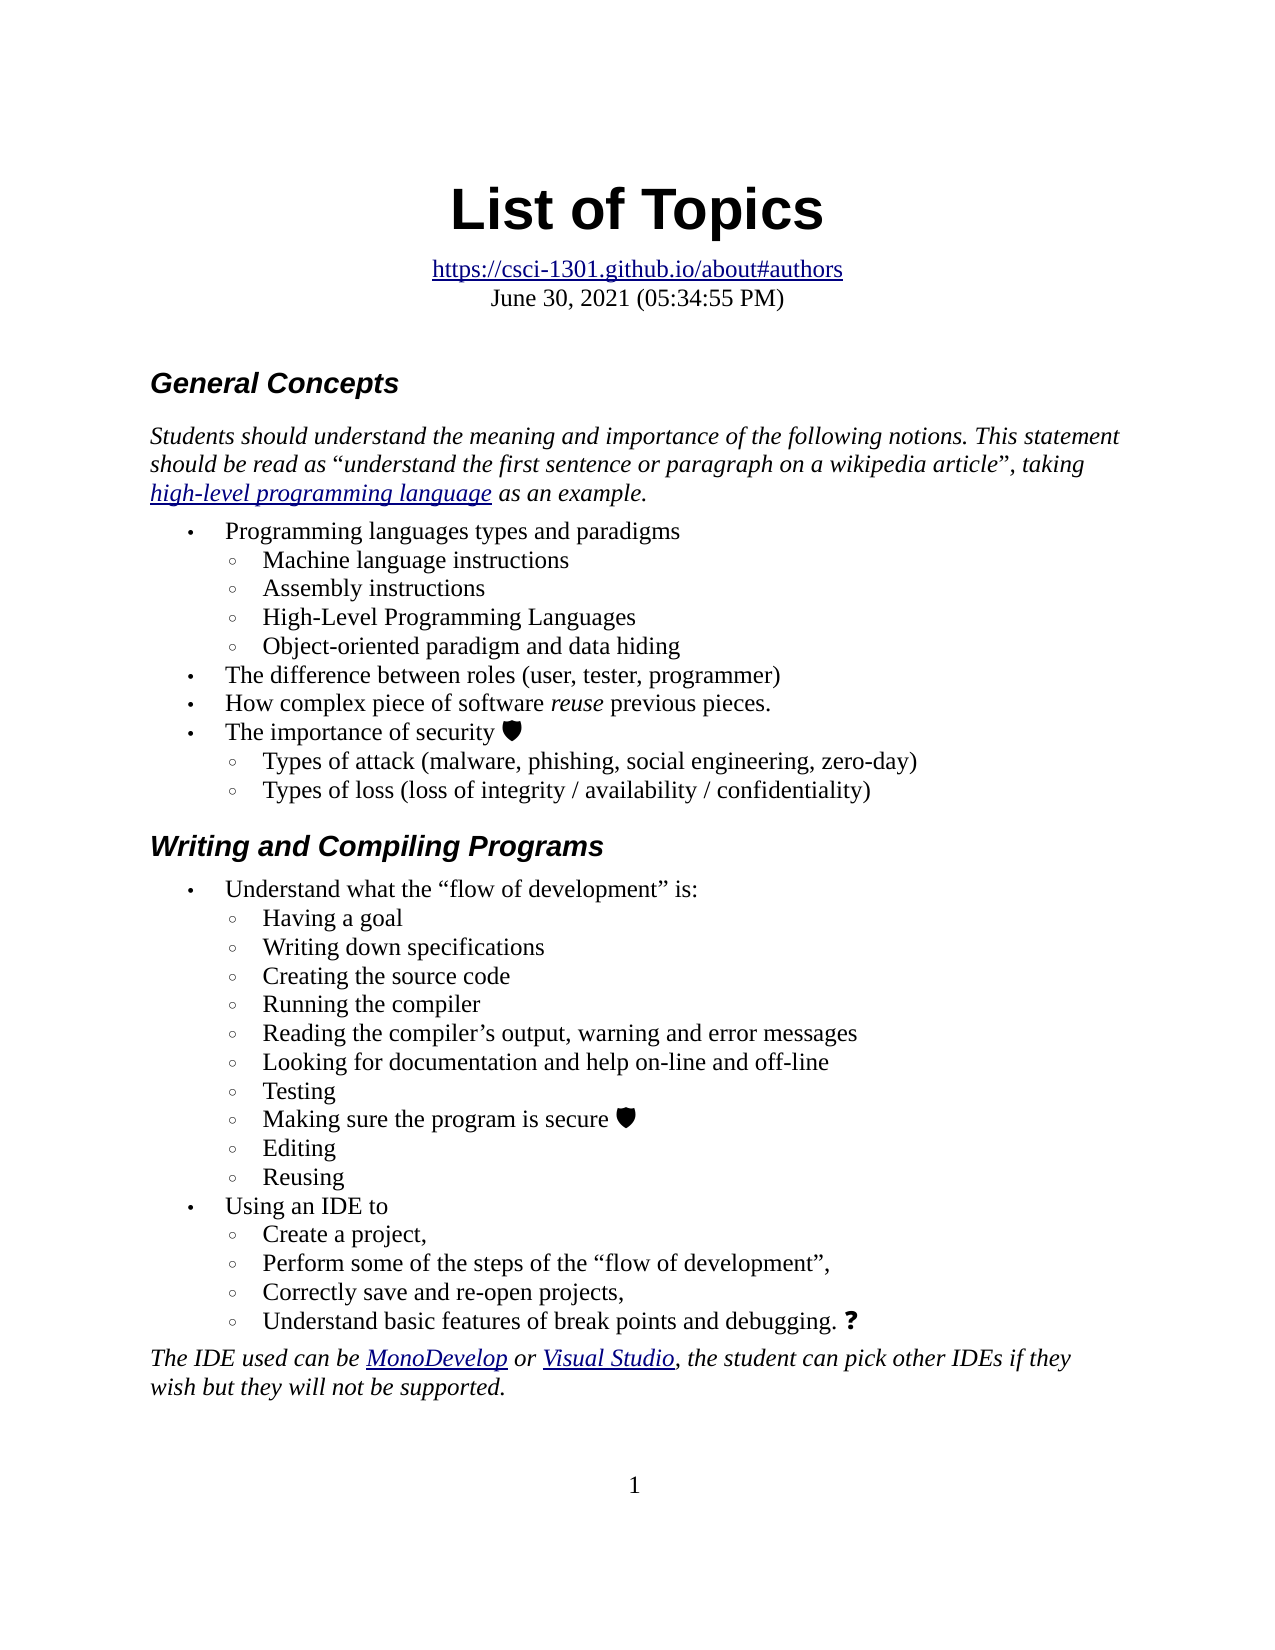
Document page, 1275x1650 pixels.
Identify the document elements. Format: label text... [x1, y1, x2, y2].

list Looking for documentation and help on-line and off-line [225, 1047, 1125, 1076]
list Perform some of the steps of the “flow of development”, [225, 1248, 1125, 1277]
list Machine language instructions [225, 545, 1125, 573]
list Programming languages types and paradigms [187, 516, 1125, 545]
list Running the compiler [225, 989, 1125, 1018]
list Create a project, [225, 1219, 1125, 1248]
list Having a goal [225, 903, 1125, 932]
text Students should understand the meaning and importance of the following notions. This statement should be read as “understand the first sentence or paragraph on a wikipedia article”, taking high-level programming language as an example. [150, 421, 1125, 507]
text https://csci-1301.github.io/about#authors [150, 254, 1125, 283]
list The difference between roles (user, tester, programmer) [187, 660, 1125, 688]
list Creating the source code [225, 961, 1125, 989]
list Object-oriented paradigm and data hiding [225, 631, 1125, 660]
list Editing [225, 1133, 1125, 1162]
subtitle Writing and Compiling Programs [150, 828, 1125, 862]
list Understand basic features of break points and debugging. ❓ [225, 1306, 1125, 1334]
subtitle General Concepts [150, 366, 1125, 399]
list High-Level Programming Languages [225, 602, 1125, 631]
list Types of loss (loss of integrity / availability / confidentiality) [225, 775, 1125, 803]
text The IDE used can be MonoDevelop or Visual Studio, the student can pick other IDEs if they wish but they will not be supported. [150, 1343, 1125, 1401]
list Assembly instructions [225, 573, 1125, 602]
title List of Topics [150, 175, 1125, 242]
list Testing [225, 1076, 1125, 1104]
list Writing down specifications [225, 932, 1125, 961]
list Understand what the “flow of development” is: [187, 874, 1125, 903]
list Making sure the program is secure 🛡️ [225, 1104, 1125, 1133]
list Correctly save and re-open projects, [225, 1277, 1125, 1306]
list How complex piece of software reuse previous pieces. [187, 688, 1125, 717]
text June 30, 2021 (05:34:55 PM) [150, 283, 1125, 312]
list Types of attack (malware, phishing, social engineering, zero-day) [225, 746, 1125, 775]
list Reusing [225, 1162, 1125, 1191]
list Reading the compiler’s output, warning and error messages [225, 1018, 1125, 1047]
list The importance of security 🛡️ [187, 717, 1125, 746]
list Using an IDE to [187, 1191, 1125, 1219]
